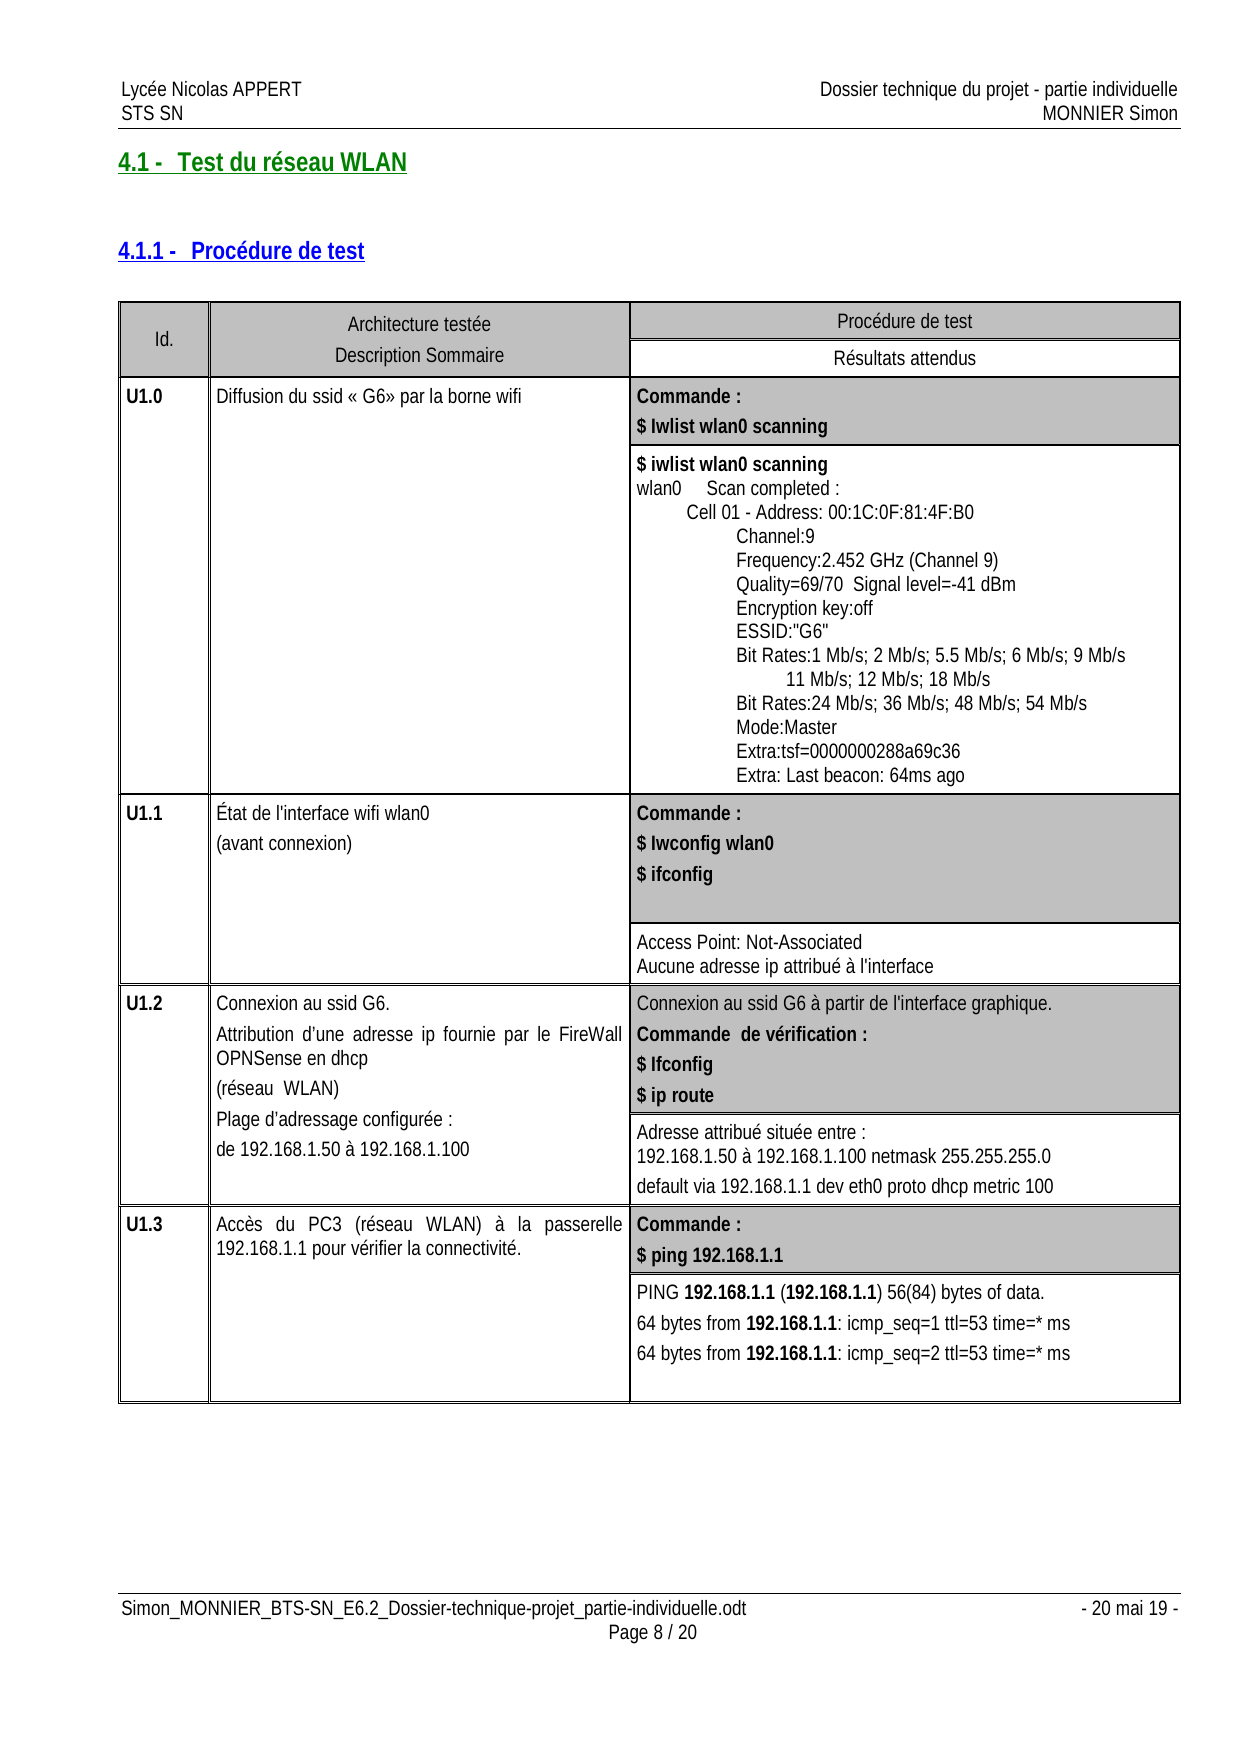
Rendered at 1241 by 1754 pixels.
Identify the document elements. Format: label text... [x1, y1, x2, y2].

table_cell État de l'interface wifi wlan0 (avant connexion) [211, 795, 629, 983]
subtitle Test du réseau WLAN [118, 145, 1181, 176]
table_cell U1.3 [121, 1207, 208, 1401]
table_cell Diffusion du ssid « G6» par la borne wifi [211, 378, 629, 793]
table_header Commande : $ Iwconfig wlan0 $ ifconfig [631, 795, 1179, 922]
table_header Architecture testée Description Sommaire [211, 303, 629, 376]
table_cell U1.1 [121, 795, 208, 983]
table_cell Adresse attribué située entre : 192.168.1.50 à 192.168.1.100 netmask 255.255.255.0 default via 192.168.1.1 dev eth0 proto dhcp metric 100 [631, 1115, 1179, 1204]
table_header Connexion au ssid G6 à partir de l'interface graphique. Commande de vérification : $ Ifconfig $ ip route [631, 986, 1179, 1112]
table_cell Access Point: Not-Associated Aucune adresse ip attribué à l'interface [631, 924, 1179, 983]
table_cell Résultats attendus [631, 341, 1179, 376]
table_cell Connexion au ssid G6. Attribution d’une adresse ip fournie par le FireWall OPNSense en dhcp (réseau WLAN) Plage d’adressage configurée : de 192.168.1.50 à 192.168.1.100 [211, 986, 629, 1204]
table_header Procédure de test [631, 303, 1179, 338]
table_cell PING 192.168.1.1 (192.168.1.1) 56(84) bytes of data. 64 bytes from 192.168.1.1: icmp_seq=1 ttl=53 time=* ms 64 bytes from 192.168.1.1: icmp_seq=2 ttl=53 time=* ms [631, 1275, 1179, 1401]
table_header Commande : $ ping 192.168.1.1 [631, 1207, 1179, 1272]
subtitle Procédure de test [118, 236, 1181, 265]
table_cell U1.2 [121, 986, 208, 1204]
table_header Id. [121, 303, 208, 376]
table_cell $ iwlist wlan0 scanning wlan0 Scan completed : Cell 01 - Address: 00:1C:0F:81:4F:B0 Channel:9 Frequency:2.452 GHz (Channel 9) Quality=69/70 Signal level=-41 dBm Encryption key:off ESSID:"G6" Bit Rates:1 Mb/s; 2 Mb/s; 5.5 Mb/s; 6 Mb/s; 9 Mb/s 11 Mb/s; 12 Mb/s; 18 Mb/s Bit Rates:24 Mb/s; 36 Mb/s; 48 Mb/s; 54 Mb/s Mode:Master Extra:tsf=0000000288a69c36 Extra: Last beacon: 64ms ago [631, 446, 1179, 793]
table_header Commande : $ Iwlist wlan0 scanning [631, 378, 1179, 444]
table_cell U1.0 [121, 378, 208, 793]
table_cell Accès du PC3 (réseau WLAN) à la passerelle 192.168.1.1 pour vérifier la connectivité. [211, 1207, 629, 1401]
